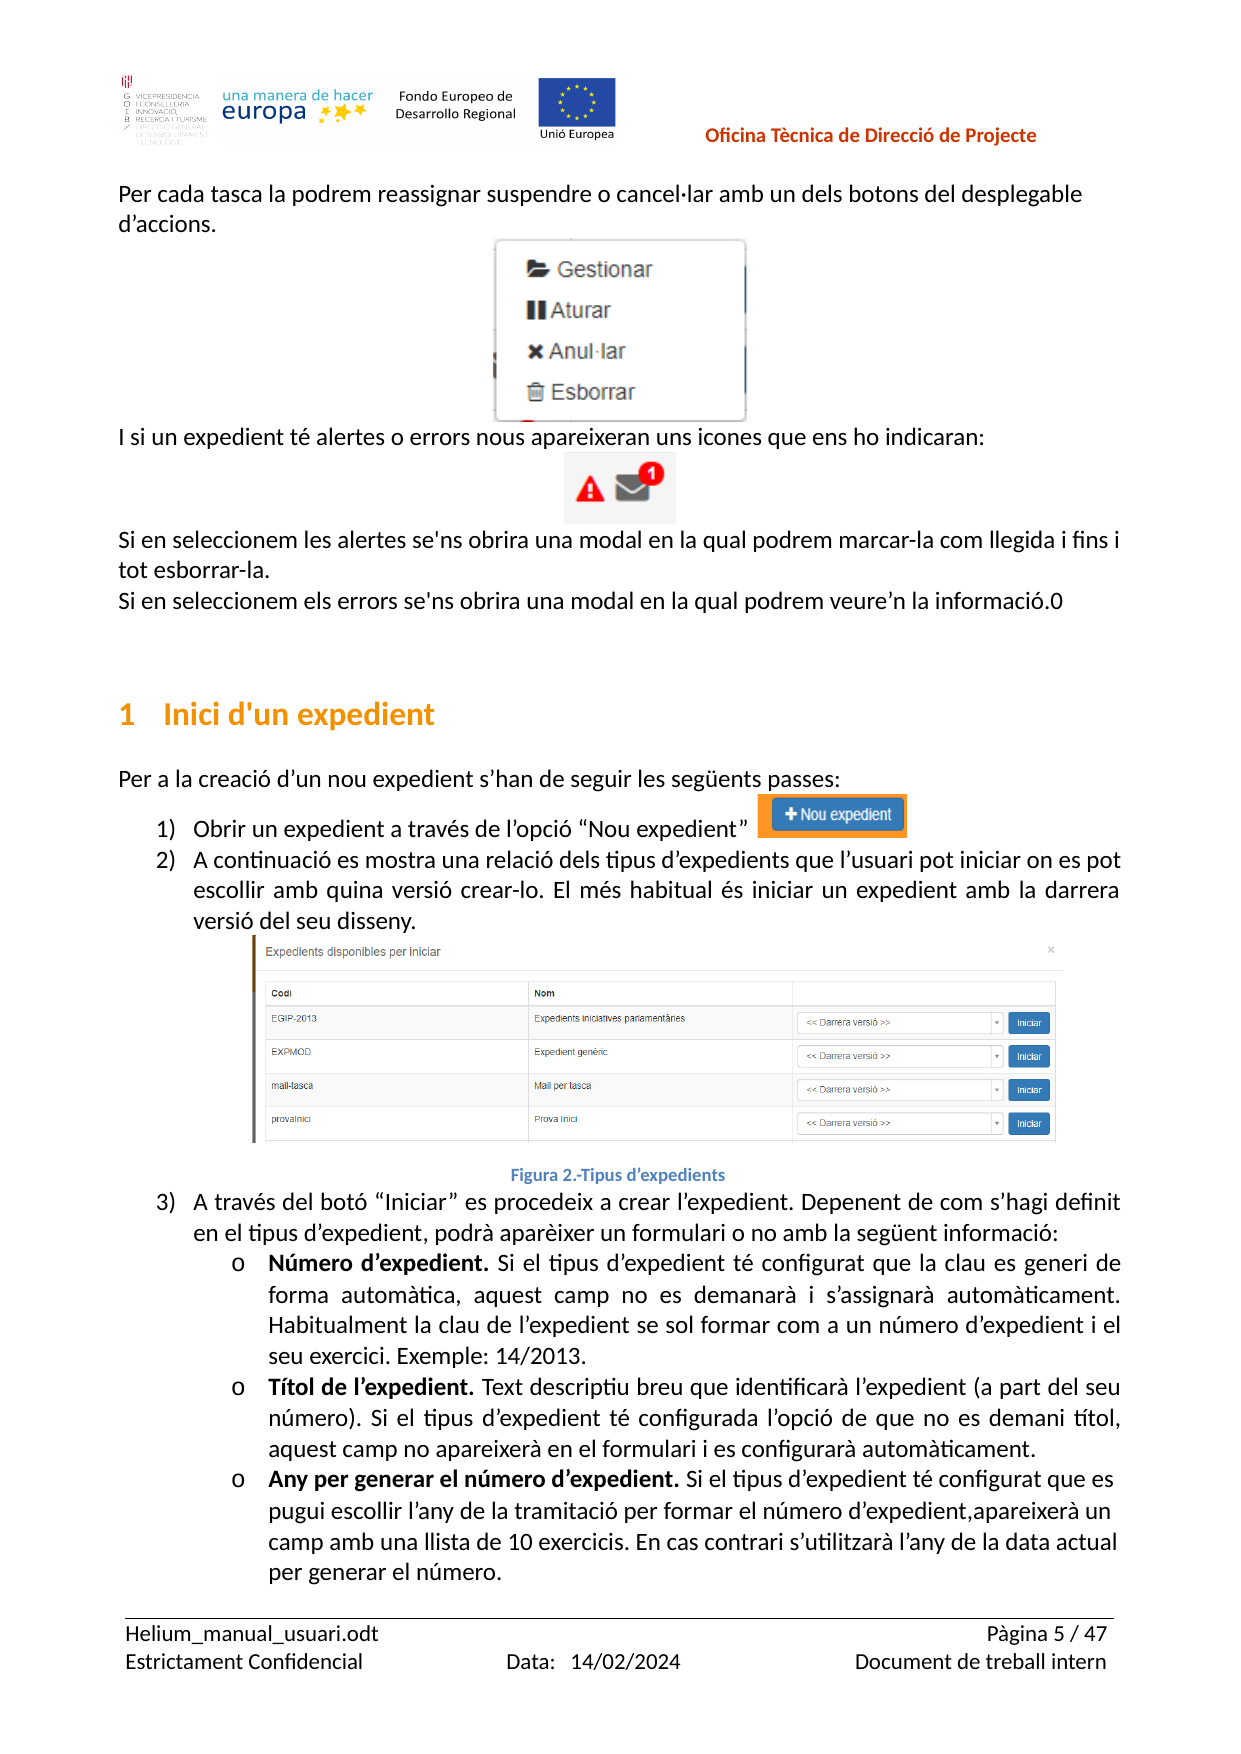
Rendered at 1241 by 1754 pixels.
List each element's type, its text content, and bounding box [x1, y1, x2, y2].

list Número d’expedient. Si el tipus d’expedient té configurat que la clau es generi de forma automàtica, aquest camp no es demanarà i s’assignarà automàticament. Habitualment la clau de l’expedient se sol formar com a un número d’expedient i el seu exercici. Exemple: 14/2013. [231, 1247, 1122, 1371]
picture [252, 935, 1063, 1143]
picture [492, 238, 748, 422]
list A continuació es mostra una relació dels tipus d’expedients que l’usuari pot iniciar on es pot escollir amb quina versió crear-lo. El més habitual és iniciar un expedient amb la darrera versió del seu disseny. [156, 844, 1122, 936]
list Any per generar el número d’expedient. Si el tipus d’expedient té configurat que es pugui escollir l’any de la tramitació per formar el número d’expedient,apareixerà un camp amb una llista de 10 exercicis. En cas contrari s’utilitzarà l’any de la data actual per generar el número. [231, 1463, 1122, 1587]
picture [757, 794, 907, 838]
picture [118, 73, 213, 147]
list Títol de l’expedient. Text descriptiu breu que identificarà l’expedient (a part del seu número). Si el tipus d’expedient té configurada l’opció de que no es demani títol, aquest camp no apareixerà en el formulari i es configurarà automàticament. [231, 1371, 1122, 1463]
text Si en seleccionem les alertes se'ns obrira una modal en la qual podrem marcar-la com llegida i fins i tot esborrar-la. [118, 524, 1122, 585]
text Per a la creació d’un nou expedient s’han de seguir les següents passes: [118, 763, 1122, 794]
picture [563, 452, 677, 524]
text Figura 2.-Tipus d’expedients [118, 1163, 1122, 1186]
text Per cada tasca la podrem reassignar suspendre o cancel·lar amb un dels botons del desplegable d’accions. [118, 178, 1122, 239]
list A través del botó “Iniciar” es procedeix a crear l’expedient. Depenent de com s’hagi definit en el tipus d’expedient, podrà aparèixer un formulari o no amb la següent informació: [156, 1186, 1122, 1247]
text I si un expedient té alertes o errors nous apareixeran uns icones que ens ho indicaran: [118, 422, 1122, 452]
subtitle Inici d'un expedient [118, 693, 1122, 734]
text Si en seleccionem els errors se'ns obrira una modal en la qual podrem veure’n la informació.0 [118, 585, 1122, 616]
picture [219, 73, 621, 147]
list Obrir un expedient a través de l’opció “Nou expedient” [156, 794, 1122, 844]
